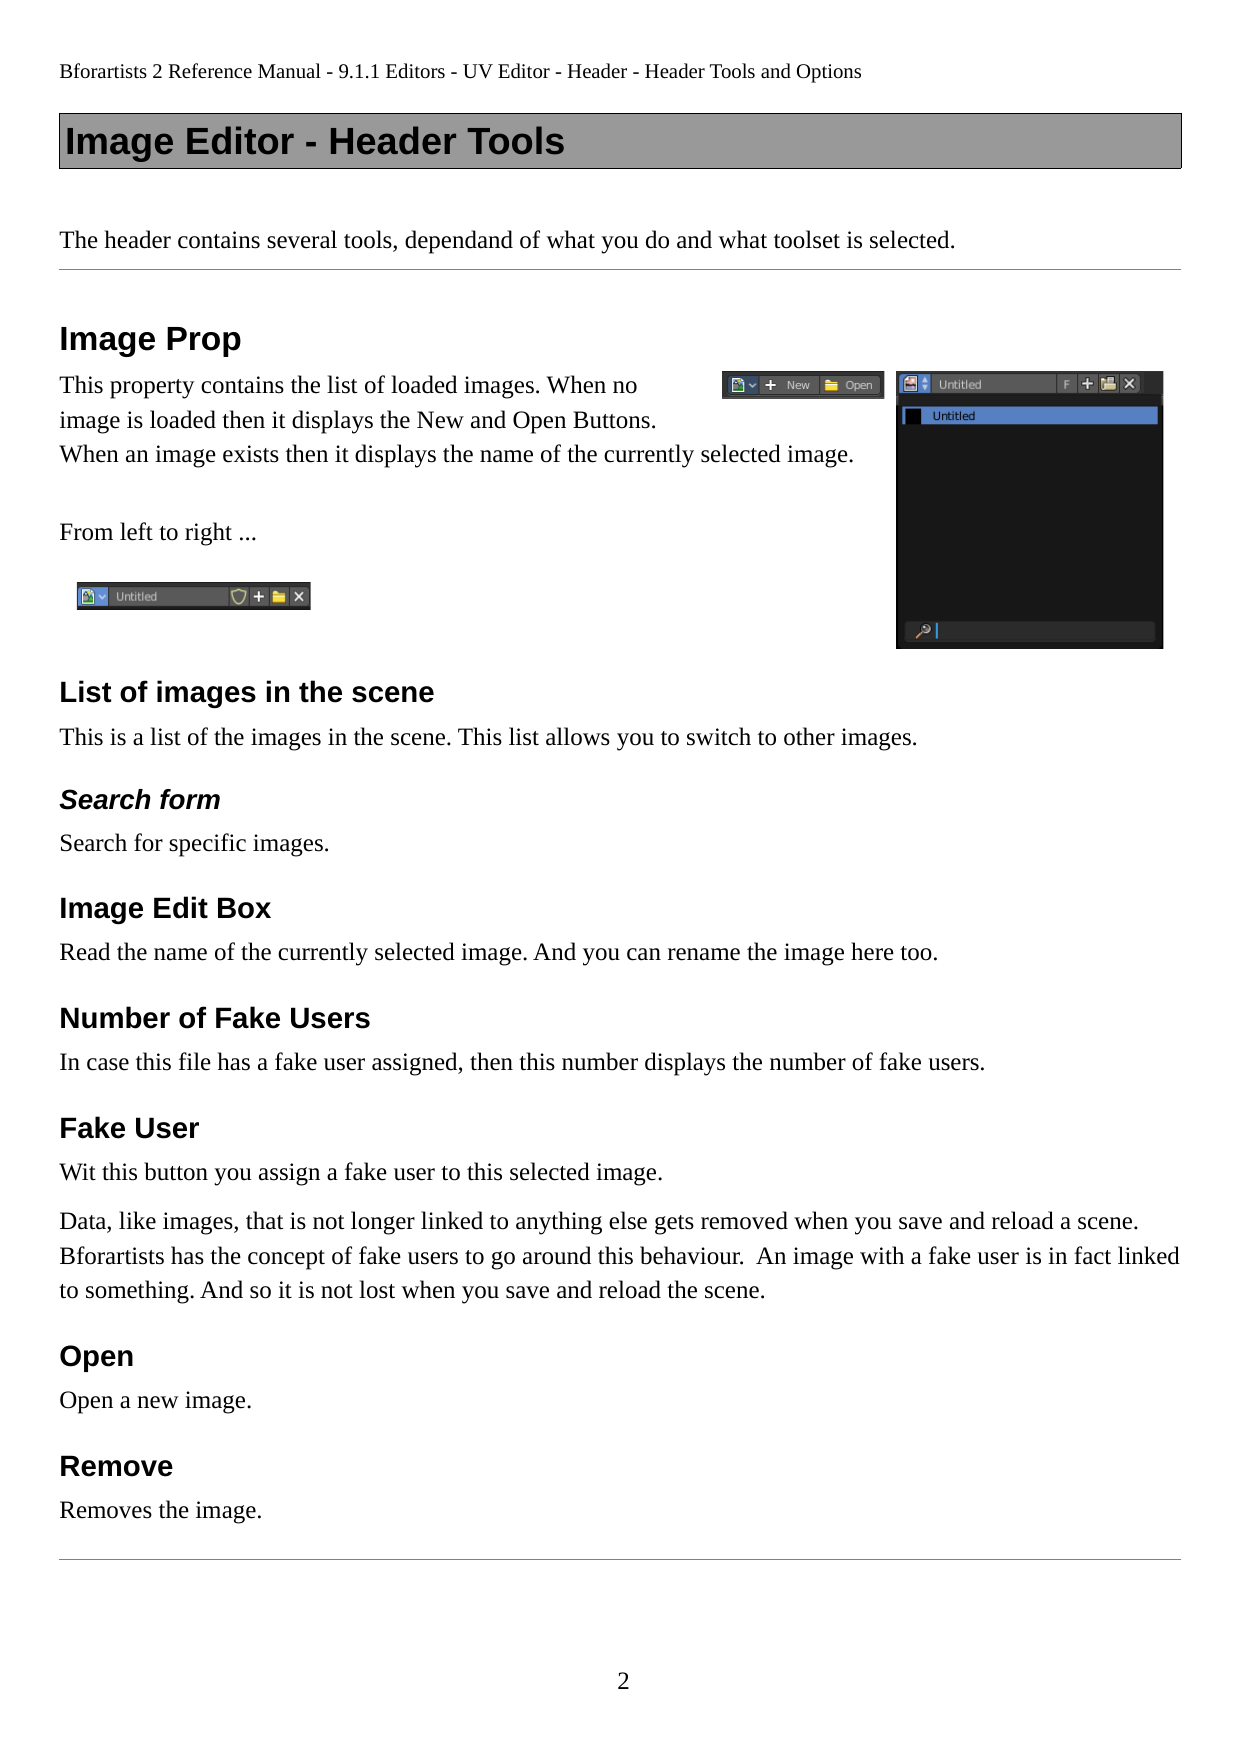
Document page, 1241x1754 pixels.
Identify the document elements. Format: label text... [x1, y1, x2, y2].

subtitle Number of Fake Users [59, 1001, 1181, 1035]
subtitle List of images in the scene [59, 675, 1181, 709]
text This is a list of the images in the scene. This list allows you to switch to other images. [59, 722, 1181, 750]
text Read the name of the currently selected image. And you can rename the image here too. [59, 937, 1181, 966]
subtitle Image Prop [59, 319, 1181, 358]
text Open a new image. [59, 1385, 1181, 1414]
text Removes the image. [59, 1495, 1181, 1524]
subtitle Remove [59, 1449, 1181, 1483]
text In case this file has a fake user assigned, then this number displays the number of fake users. [59, 1047, 1181, 1076]
subtitle Fake User [59, 1111, 1181, 1145]
text [1164, 517, 1181, 546]
text The header contains several tools, dependand of what you do and what toolset is selected. [59, 225, 1181, 254]
text Search for specific images. [59, 828, 1181, 856]
picture [76, 582, 311, 610]
text Data, like images, that is not longer linked to anything else gets removed when you save and reload a scene. Bforartists has the concept of fake users to go around this behaviour. An image with a fake user is in fact linked to something. And so it is not lost when you save and reload the scene. [59, 1206, 1181, 1304]
table_header Image Editor - Header Tools [60, 114, 1181, 168]
text From left to right ... [59, 517, 896, 546]
picture [722, 371, 885, 399]
text Wit this button you assign a fake user to this selected image. [59, 1157, 1181, 1186]
subtitle Search form [59, 783, 1181, 815]
picture [896, 371, 1164, 649]
subtitle Image Edit Box [59, 891, 1181, 925]
subtitle Open [59, 1339, 1181, 1373]
text This property contains the list of loaded images. When no image is loaded then it displays the New and Open Buttons. When an image exists then it displays the name of the currently selected image. [59, 370, 1181, 468]
